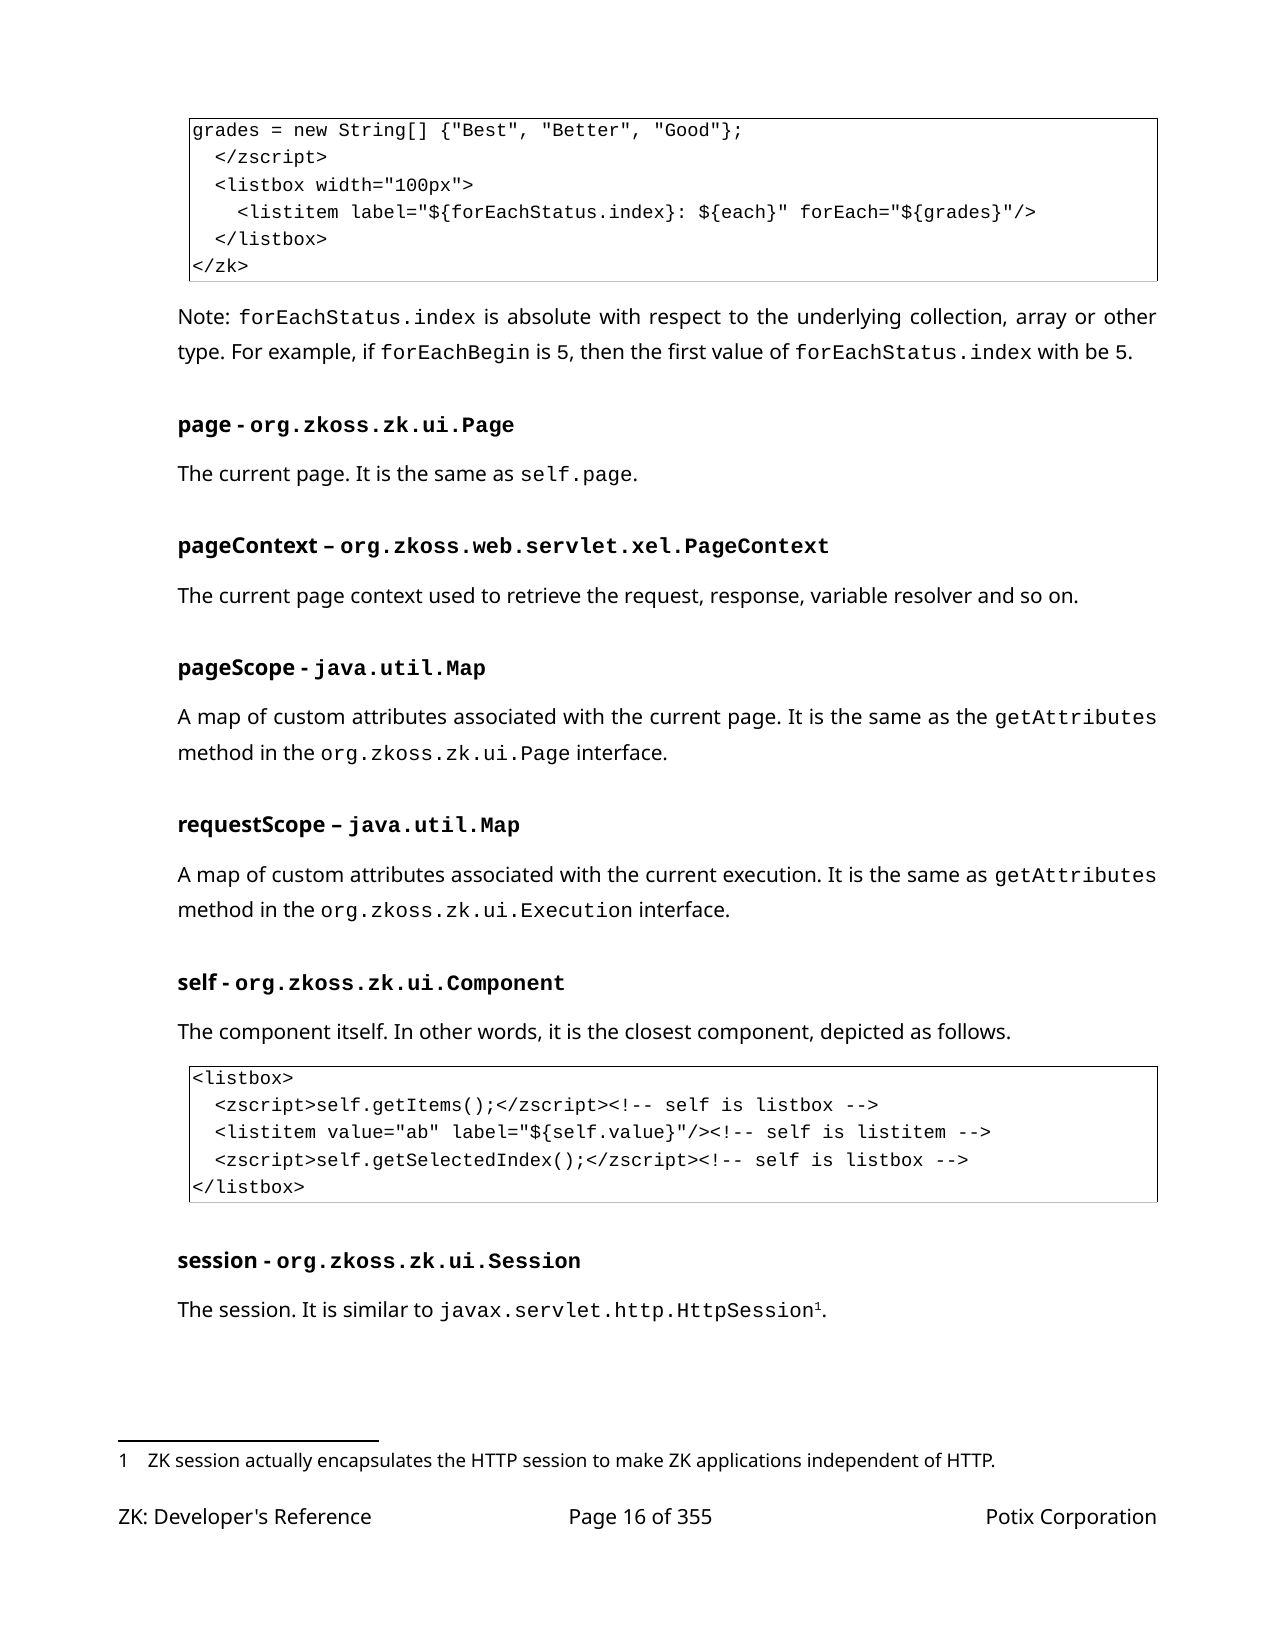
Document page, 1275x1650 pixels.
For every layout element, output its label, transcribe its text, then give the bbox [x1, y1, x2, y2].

text </zk> [190, 254, 1157, 281]
text </listbox> [190, 1175, 1157, 1202]
subtitle requestScope – java.util.Map [177, 809, 1157, 839]
text <zscript>self.getSelectedIndex();</zscript><!-- self is listbox --> [190, 1147, 1157, 1172]
text A map of custom attributes associated with the current page. It is the same as the getAttributes method in the org.zkoss.zk.ui.Page interface. [177, 702, 1157, 767]
subtitle session - org.zkoss.zk.ui.Session [177, 1244, 1157, 1274]
text <listbox width="100px"> [190, 172, 1157, 197]
subtitle pageScope - java.util.Map [177, 652, 1157, 682]
text The session. It is similar to javax.servlet.http.HttpSession. [177, 1295, 1157, 1324]
text ZK session actually encapsulates the HTTP session to make ZK applications independent of HTTP. [118, 1447, 1157, 1473]
text The current page context used to retrieve the request, response, variable resolver and so on. [177, 581, 1157, 609]
subtitle self - org.zkoss.zk.ui.Component [177, 966, 1157, 996]
subtitle page - org.zkoss.zk.ui.Page [177, 408, 1157, 439]
text </zscript> [190, 145, 1157, 169]
text <listitem label="${forEachStatus.index}: ${each}" forEach="${grades}"/> [190, 200, 1157, 224]
text grades = new String[] {"Best", "Better", "Good"}; [190, 119, 1157, 142]
text The current page. It is the same as self.page. [177, 459, 1157, 488]
text Note: forEachStatus.index is absolute with respect to the underlying collection, array or other type. For example, if forEachBegin is 5, then the first value of forEachStatus.index with be 5. [177, 302, 1157, 366]
text </listbox> [190, 227, 1157, 251]
text <listitem value="ab" label="${self.value}"/><!-- self is listitem --> [190, 1120, 1157, 1144]
text <zscript>self.getItems();</zscript><!-- self is listbox --> [190, 1093, 1157, 1117]
text The component itself. In other words, it is the closest component, depicted as follows. [177, 1017, 1157, 1045]
text <listbox> [190, 1067, 1157, 1090]
subtitle pageContext – org.zkoss.web.servlet.xel.PageContext [177, 530, 1157, 560]
text A map of custom attributes associated with the current execution. It is the same as getAttributes method in the org.zkoss.zk.ui.Execution interface. [177, 860, 1157, 924]
